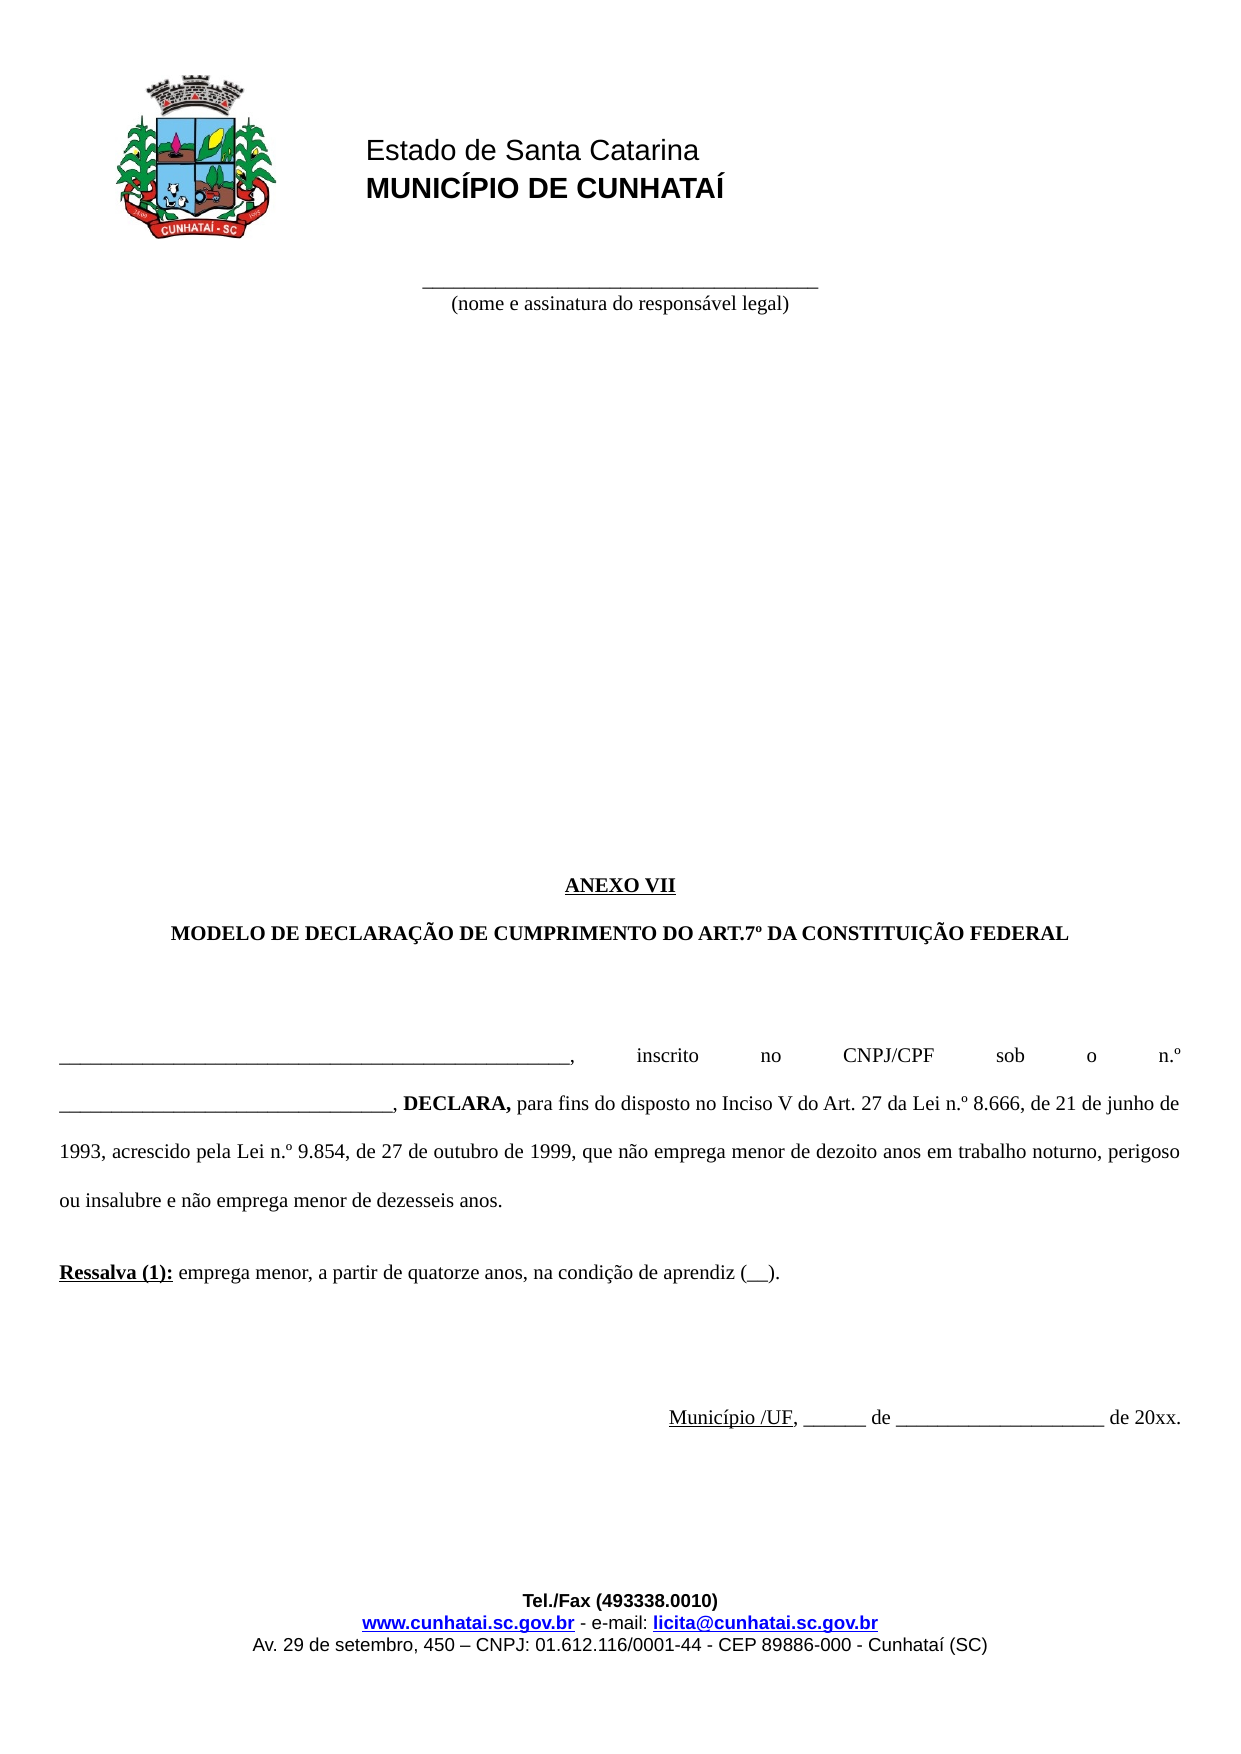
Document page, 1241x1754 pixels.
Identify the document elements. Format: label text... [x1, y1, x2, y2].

text Ressalva (1): emprega menor, a partir de quatorze anos, na condição de aprendiz (__). [59, 1260, 1181, 1284]
text (nome e assinatura do responsável legal) [59, 291, 1181, 315]
text ANEXO VII [59, 873, 1181, 897]
text [59, 1429, 1181, 1573]
text Município /UF, ______ de ____________________ de 20xx. [59, 1405, 1181, 1429]
text MODELO DE DECLARAÇÃO DE CUMPRIMENTO DO ART.7º DA CONSTITUIÇÃO FEDERAL [59, 921, 1181, 945]
text _________________________________________________, inscrito no CNPJ/CPF sob o n.º ________________________________, DECLARA, para fins do disposto no Inciso V do Art. 27 da Lei n.º 8.666, de 21 de junho de 1993, acrescido pela Lei n.º 9.854, de 27 de outubro de 1999, que não emprega menor de dezoito anos em trabalho noturno, perigoso ou insalubre e não emprega menor de dezesseis anos. [59, 1043, 1181, 1212]
text ______________________________________ [59, 267, 1181, 291]
